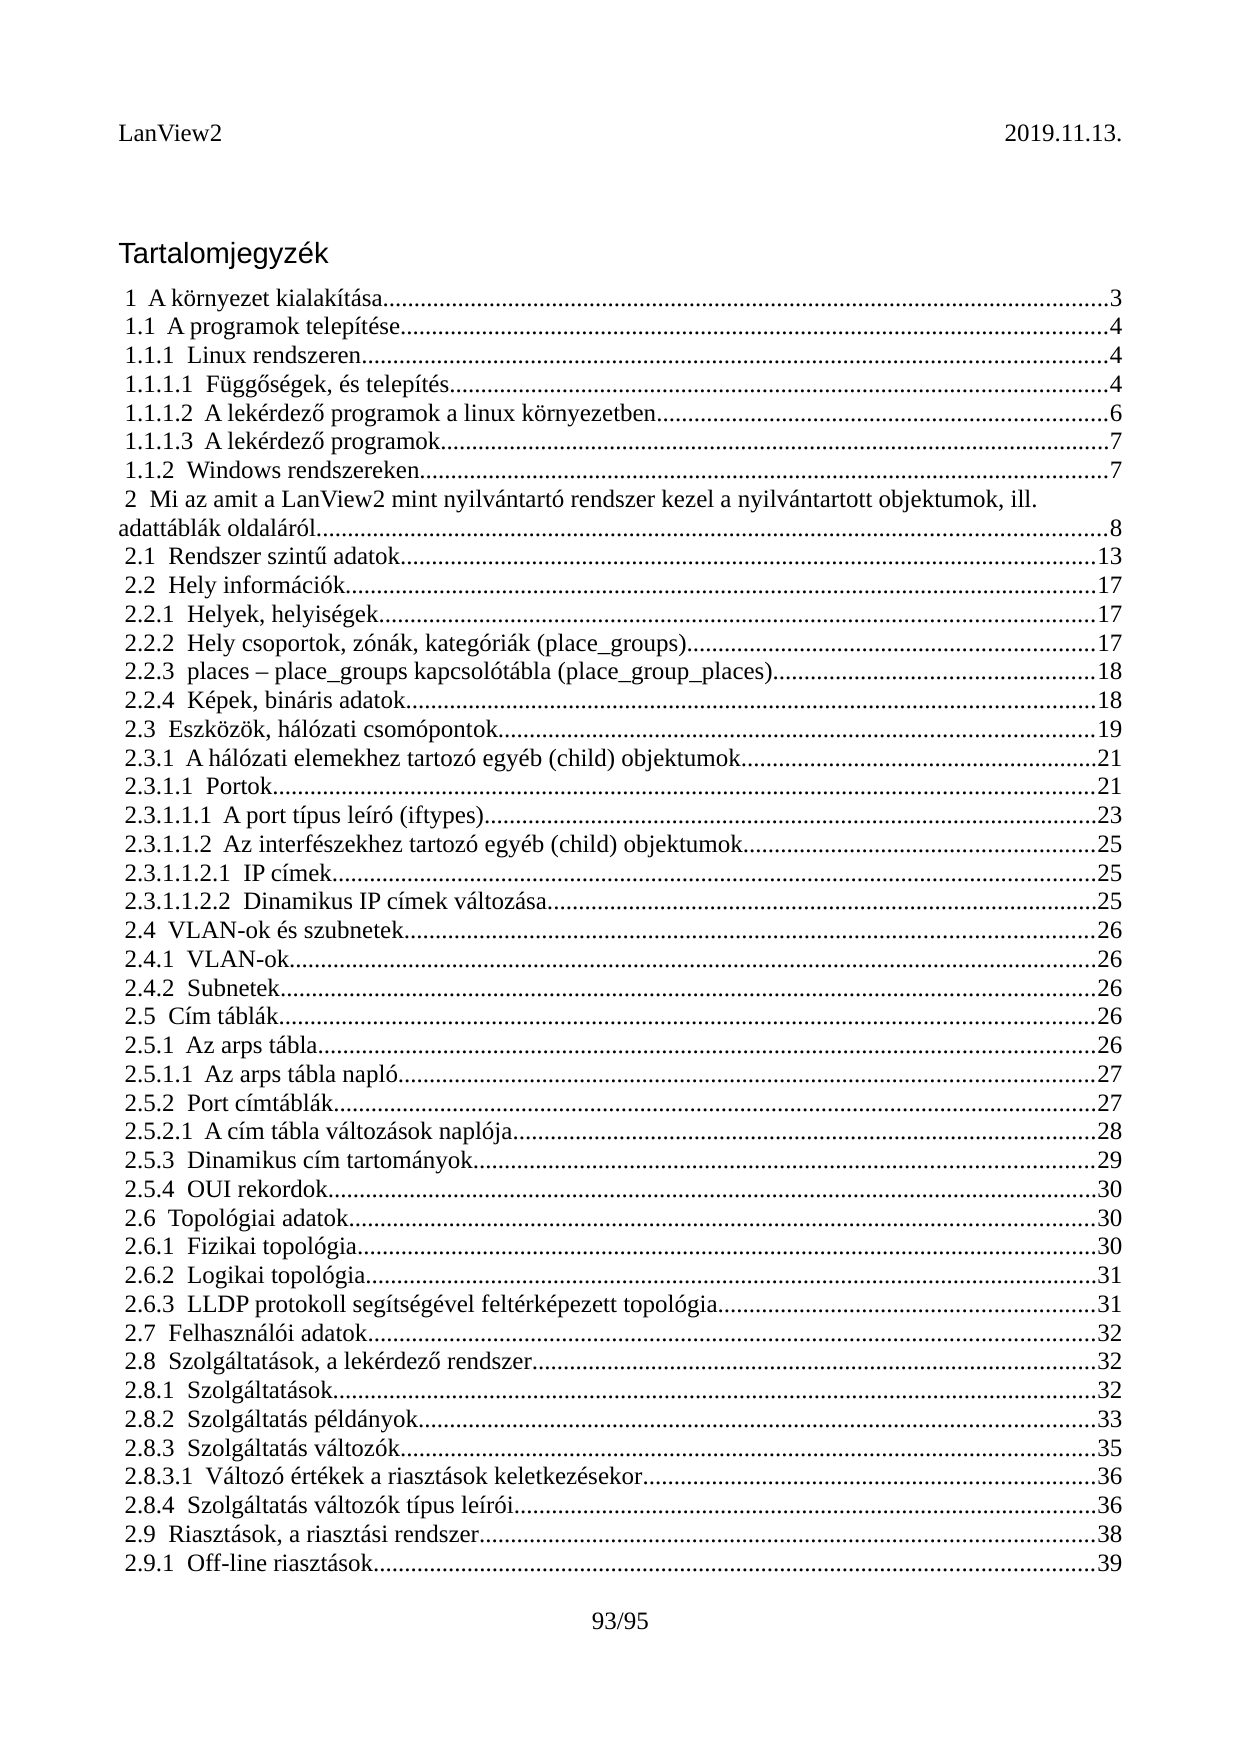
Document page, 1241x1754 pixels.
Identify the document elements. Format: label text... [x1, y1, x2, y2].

text 1.1 A programok telepítése 4 [118, 311, 1122, 340]
text 2.4 VLAN-ok és szubnetek 26 [118, 915, 1122, 944]
text 2.6.2 Logikai topológia 31 [118, 1260, 1122, 1289]
text 2.3.1.1 Portok 21 [118, 771, 1122, 800]
text 2.3.1.1.1 A port típus leíró (iftypes) 23 [118, 800, 1122, 829]
text 2.2.4 Képek, bináris adatok 18 [118, 685, 1122, 714]
text 2.3.1.1.2.2 Dinamikus IP címek változása. 25 [118, 886, 1122, 915]
text 2.6 Topológiai adatok 30 [118, 1203, 1122, 1231]
text 1.1.1.1 Függőségek, és telepítés 4 [118, 369, 1122, 398]
text 2.3.1.1.2.1 IP címek 25 [118, 858, 1122, 886]
text 1.1.1.3 A lekérdező programok 7 [118, 426, 1122, 455]
text 2.3.1 A hálózati elemekhez tartozó egyéb (child) objektumok 21 [118, 743, 1122, 771]
text 2.8.3 Szolgáltatás változók 35 [118, 1433, 1122, 1461]
text 2.1 Rendszer szintű adatok 13 [118, 541, 1122, 570]
text 2 Mi az amit a LanView2 mint nyilvántartó rendszer kezel a nyilvántartott objektumok, ill. adattáblák oldaláról. 8 [118, 484, 1122, 541]
text 1.1.1 Linux rendszeren 4 [118, 340, 1122, 369]
text 2.2.1 Helyek, helyiségek 17 [118, 599, 1122, 628]
text 2.8 Szolgáltatások, a lekérdező rendszer 32 [118, 1346, 1122, 1375]
text 2.8.2 Szolgáltatás példányok 33 [118, 1404, 1122, 1433]
text 2.2.3 places – place_groups kapcsolótábla (place_group_places) 18 [118, 656, 1122, 685]
text 2.9 Riasztások, a riasztási rendszer 38 [118, 1519, 1122, 1548]
subtitle Tartalomjegyzék [118, 237, 1122, 270]
text 2.7 Felhasználói adatok 32 [118, 1318, 1122, 1346]
text 2.8.1 Szolgáltatások 32 [118, 1375, 1122, 1404]
text 2.5.2 Port címtáblák. 27 [118, 1088, 1122, 1116]
text 2.5.1 Az arps tábla 26 [118, 1030, 1122, 1059]
text 2.6.1 Fizikai topológia 30 [118, 1231, 1122, 1260]
text 2.5.3 Dinamikus cím tartományok 29 [118, 1145, 1122, 1174]
text 2.4.2 Subnetek 26 [118, 973, 1122, 1001]
text 2.3.1.1.2 Az interfészekhez tartozó egyéb (child) objektumok 25 [118, 829, 1122, 858]
text 2.5 Cím táblák 26 [118, 1001, 1122, 1030]
text 2.4.1 VLAN-ok 26 [118, 944, 1122, 973]
text 2.6.3 LLDP protokoll segítségével feltérképezett topológia 31 [118, 1289, 1122, 1318]
text 2.3 Eszközök, hálózati csomópontok 19 [118, 714, 1122, 743]
text 2.2.2 Hely csoportok, zónák, kategóriák (place_groups) 17 [118, 628, 1122, 656]
text 2.5.2.1 A cím tábla változások naplója 28 [118, 1116, 1122, 1145]
text 2.5.4 OUI rekordok 30 [118, 1174, 1122, 1203]
text 2.8.3.1 Változó értékek a riasztások keletkezésekor 36 [118, 1461, 1122, 1490]
text 2.9.1 Off-line riasztások 39 [118, 1548, 1122, 1576]
text 1.1.1.2 A lekérdező programok a linux környezetben 6 [118, 398, 1122, 426]
text 1.1.2 Windows rendszereken 7 [118, 455, 1122, 484]
text 2.2 Hely információk 17 [118, 570, 1122, 599]
text 2.5.1.1 Az arps tábla napló 27 [118, 1059, 1122, 1088]
text 1 A környezet kialakítása 3 [118, 283, 1122, 311]
text 2.8.4 Szolgáltatás változók típus leírói 36 [118, 1490, 1122, 1519]
